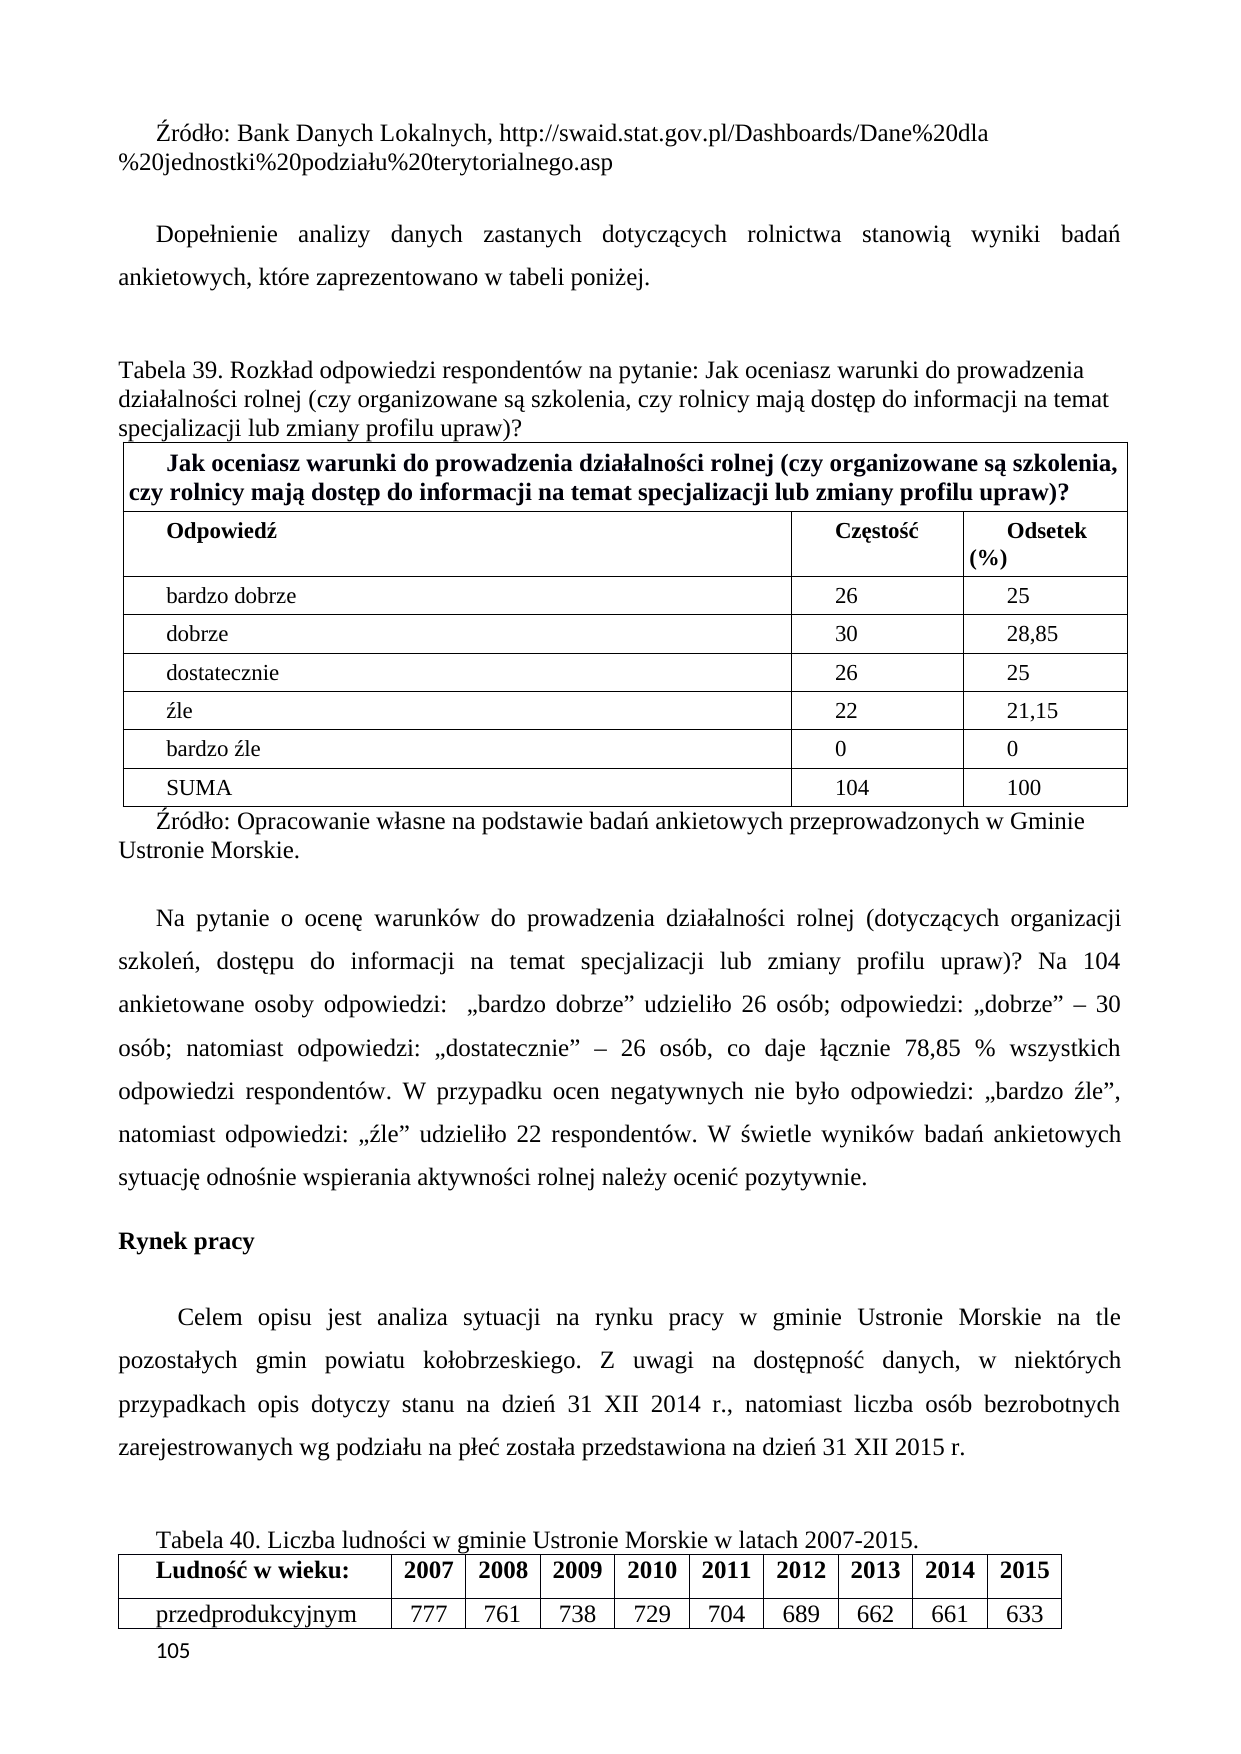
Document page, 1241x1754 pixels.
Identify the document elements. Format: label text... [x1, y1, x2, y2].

table_cell bardzo źle [124, 730, 791, 767]
table_cell 661 [913, 1599, 987, 1628]
table_cell źle [124, 692, 791, 729]
table_cell 633 [988, 1599, 1061, 1628]
table_cell dostatecznie [124, 654, 791, 691]
table_cell 689 [764, 1599, 838, 1628]
table_header Ludność w wieku: [119, 1555, 391, 1598]
table_cell Odpowiedź [124, 512, 791, 576]
table_header 2012 [764, 1555, 838, 1598]
table_header 2010 [615, 1555, 689, 1598]
text Źródło: Opracowanie własne na podstawie badań ankietowych przeprowadzonych w Gminie Ustronie Morskie. [118, 806, 1122, 864]
table_cell 0 [964, 730, 1127, 767]
table_cell 0 [792, 730, 963, 767]
table_cell przedprodukcyjnym [119, 1599, 391, 1628]
table_header 2013 [839, 1555, 912, 1598]
text Celem opisu jest analiza sytuacji na rynku pracy w gminie Ustronie Morskie na tle pozostałych gmin powiatu kołobrzeskiego. Z uwagi na dostępność danych, w niektórych przypadkach opis dotyczy stanu na dzień 31 XII 2014 r., natomiast liczba osób bezrobotnych zarejestrowanych wg podziału na płeć została przedstawiona na dzień 31 XII 2015 r. [118, 1302, 1122, 1461]
table_cell 26 [792, 577, 963, 614]
text Źródło: Bank Danych Lokalnych, http://swaid.stat.gov.pl/Dashboards/Dane%20dla%20jednostki%20podziału%20terytorialnego.asp [118, 118, 1122, 176]
table_cell 662 [839, 1599, 912, 1628]
subtitle Rynek pracy [118, 1226, 1122, 1255]
table_cell 21,15 [964, 692, 1127, 729]
text Tabela 40. Liczba ludności w gminie Ustronie Morskie w latach 2007-2015. [118, 1525, 1122, 1554]
text Na pytanie o ocenę warunków do prowadzenia działalności rolnej (dotyczących organizacji szkoleń, dostępu do informacji na temat specjalizacji lub zmiany profilu upraw)? Na 104 ankietowane osoby odpowiedzi: „bardzo dobrze” udzieliło 26 osób; odpowiedzi: „dobrze” – 30 osób; natomiast odpowiedzi: „dostatecznie” – 26 osób, co daje łącznie 78,85 % wszystkich odpowiedzi respondentów. W przypadku ocen negatywnych nie było odpowiedzi: „bardzo źle”, natomiast odpowiedzi: „źle” udzieliło 22 respondentów. W świetle wyników badań ankietowych sytuację odnośnie wspierania aktywności rolnej należy ocenić pozytywnie. [118, 903, 1122, 1191]
table_cell 28,85 [964, 615, 1127, 652]
table_header 2009 [541, 1555, 614, 1598]
table_header Jak oceniasz warunki do prowadzenia działalności rolnej (czy organizowane są szkolenia, czy rolnicy mają dostęp do informacji na temat specjalizacji lub zmiany profilu upraw)? [124, 443, 1127, 511]
text Dopełnienie analizy danych zastanych dotyczących rolnictwa stanowią wyniki badań ankietowych, które zaprezentowano w tabeli poniżej. [118, 219, 1122, 291]
table_header 2015 [988, 1555, 1061, 1598]
text Tabela 39. Rozkład odpowiedzi respondentów na pytanie: Jak oceniasz warunki do prowadzenia działalności rolnej (czy organizowane są szkolenia, czy rolnicy mają dostęp do informacji na temat specjalizacji lub zmiany profilu upraw)? [118, 355, 1122, 442]
table_cell 25 [964, 577, 1127, 614]
table_cell 104 [792, 769, 963, 806]
table_cell 704 [690, 1599, 763, 1628]
table_cell 25 [964, 654, 1127, 691]
table_cell bardzo dobrze [124, 577, 791, 614]
table_header 2014 [913, 1555, 987, 1598]
table_cell 738 [541, 1599, 614, 1628]
table_header 2007 [392, 1555, 465, 1598]
table_cell 761 [466, 1599, 540, 1628]
table_cell SUMA [124, 769, 791, 806]
table_cell dobrze [124, 615, 791, 652]
table_header 2011 [690, 1555, 763, 1598]
table_header 2008 [466, 1555, 540, 1598]
table_cell Odsetek (%) [964, 512, 1127, 576]
table_cell Częstość [792, 512, 963, 576]
table_cell 777 [392, 1599, 465, 1628]
table_cell 26 [792, 654, 963, 691]
table_cell 729 [615, 1599, 689, 1628]
table_cell 22 [792, 692, 963, 729]
table_cell 100 [964, 769, 1127, 806]
table_cell 30 [792, 615, 963, 652]
